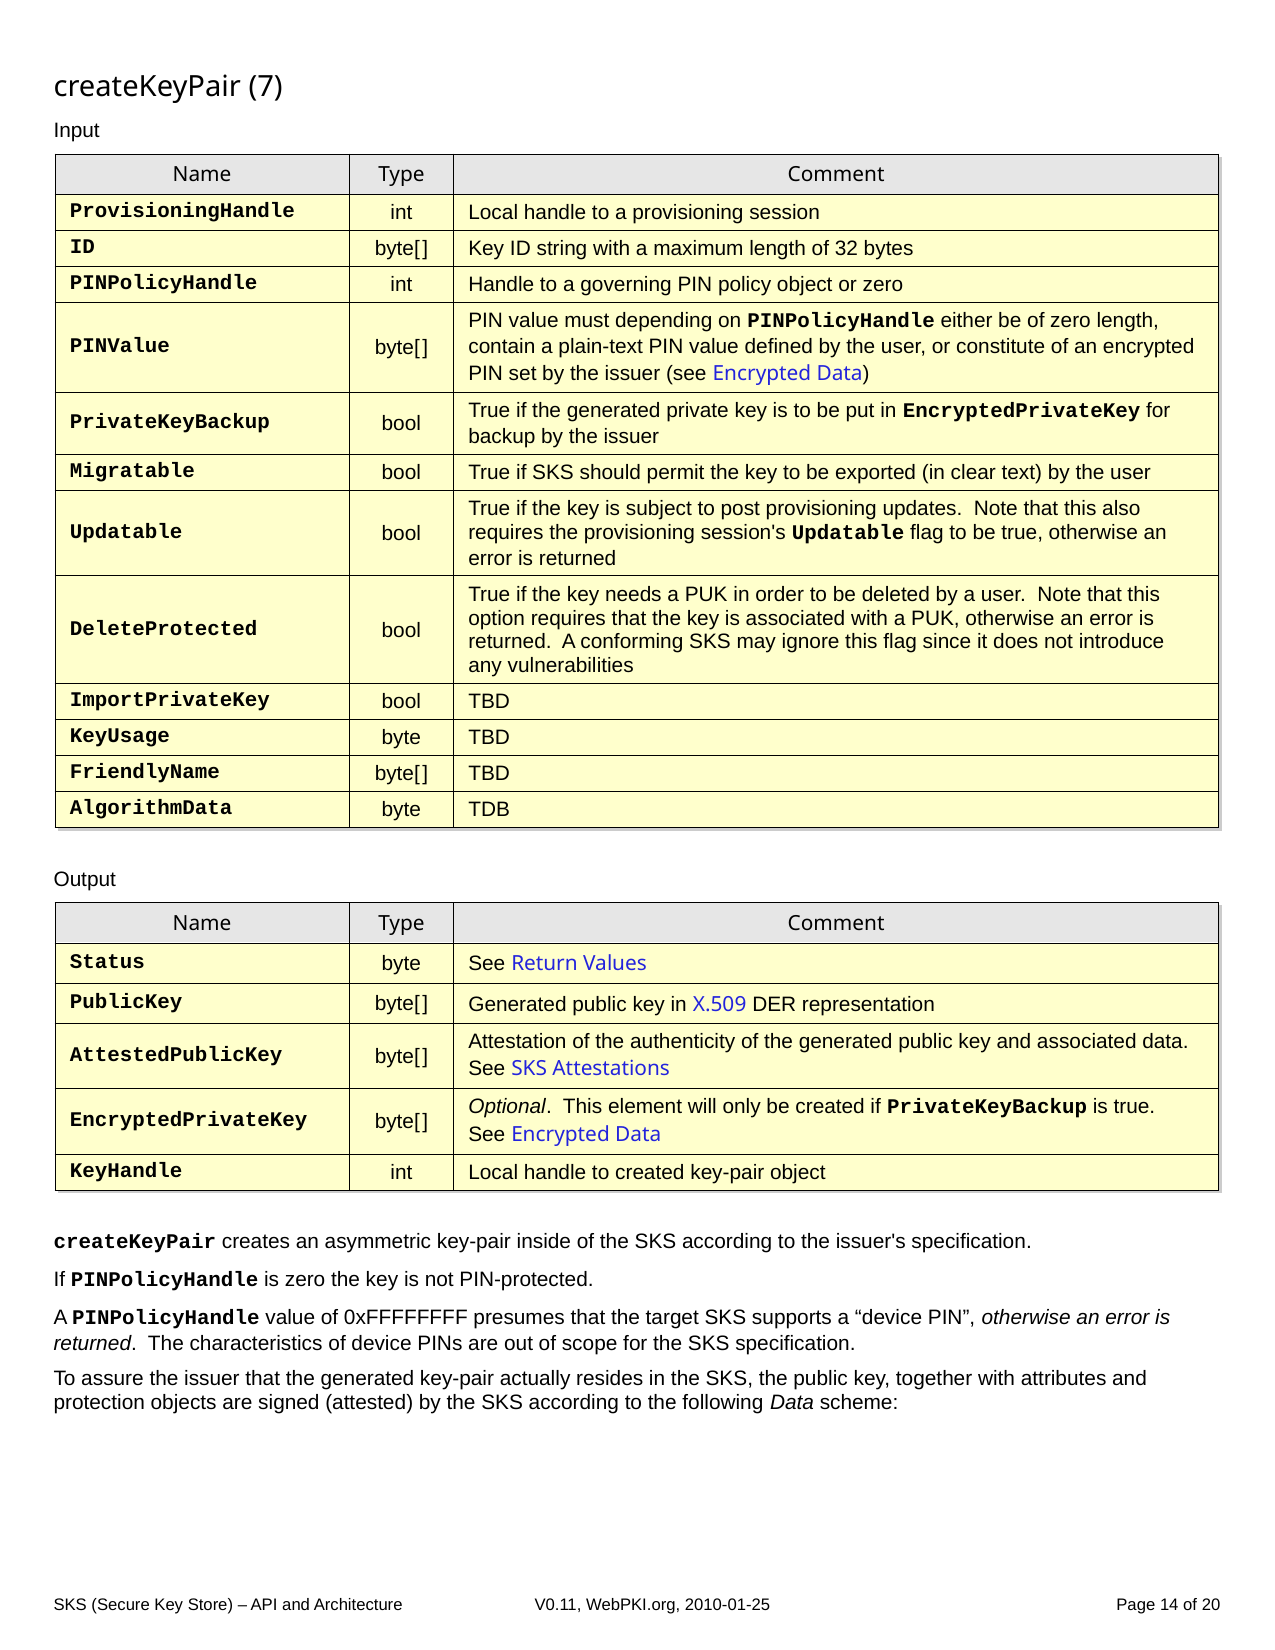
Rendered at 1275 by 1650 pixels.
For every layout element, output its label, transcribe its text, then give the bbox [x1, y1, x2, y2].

table_cell byte⁮[ ] [350, 303, 453, 392]
table_cell Local handle to a provisioning session [454, 195, 1218, 230]
table_header Name [56, 903, 349, 942]
table_cell PINPolicyHandle [56, 267, 349, 302]
table_cell KeyUsage [56, 720, 349, 755]
text Output [53, 866, 1221, 890]
table_cell bool [350, 393, 453, 454]
table_cell Handle to a governing PIN policy object or zero [454, 267, 1218, 302]
text A PINPolicyHandle value of 0xFFFFFFFF presumes that the target SKS supports a “device PIN”, otherwise an error is returned. The characteristics of device PINs are out of scope for the SKS specification. [53, 1304, 1221, 1354]
text To assure the issuer that the generated key-pair actually resides in the SKS, the public key, together with attributes and protection objects are signed (attested) by the SKS according to the following Data scheme: [53, 1366, 1221, 1414]
table_cell ImportPrivateKey [56, 684, 349, 719]
table_cell TBD [454, 720, 1218, 755]
table_cell EncryptedPrivateKey [56, 1089, 349, 1154]
table_cell bool [350, 455, 453, 490]
table_cell DeleteProtected [56, 576, 349, 683]
table_cell Generated public key in X.509 DER representation [454, 984, 1218, 1023]
table_header Comment [454, 155, 1218, 194]
table_cell Key ID string with a maximum length of 32 bytes [454, 231, 1218, 266]
text createKeyPair creates an asymmetric key-pair inside of the SKS according to the issuer's specification. [53, 1229, 1221, 1255]
table_cell byte [350, 720, 453, 755]
table_cell int [350, 267, 453, 302]
table_header Type [350, 903, 453, 942]
text Input [53, 118, 1221, 142]
table_header Name [56, 155, 349, 194]
table_cell FriendlyName [56, 756, 349, 791]
table_cell True if the key needs a PUK in order to be deleted by a user. Note that this option requires that the key is associated with a PUK, otherwise an error is returned. A conforming SKS may ignore this flag since it does not introduce any vulnerabilities [454, 576, 1218, 683]
table_cell PublicKey [56, 984, 349, 1023]
subtitle createKeyPair (7) [53, 66, 1221, 105]
table_cell Optional. This element will only be created if PrivateKeyBackup is true. See Encrypted Data [454, 1089, 1218, 1154]
table_cell byte⁮[ ] [350, 1024, 453, 1088]
table_cell TDB [454, 792, 1218, 827]
table_cell bool [350, 491, 453, 575]
table_cell PrivateKeyBackup [56, 393, 349, 454]
table_cell AttestedPublicKey [56, 1024, 349, 1088]
table_cell PINValue [56, 303, 349, 392]
table_cell int [350, 195, 453, 230]
table_cell True if SKS should permit the key to be exported (in clear text) by the user [454, 455, 1218, 490]
table_cell byte⁮[ ] [350, 231, 453, 266]
table_cell TBD [454, 684, 1218, 719]
table_cell Updatable [56, 491, 349, 575]
table_cell bool [350, 684, 453, 719]
table_cell AlgorithmData [56, 792, 349, 827]
table_cell See Return Values [454, 944, 1218, 983]
table_cell byte [350, 944, 453, 983]
table_header Comment [454, 903, 1218, 942]
table_cell ID [56, 231, 349, 266]
table_cell Attestation of the authenticity of the generated public key and associated data. See SKS Attestations [454, 1024, 1218, 1088]
table_cell byte [350, 792, 453, 827]
table_cell bool [350, 576, 453, 683]
table_cell Local handle to created key-pair object [454, 1155, 1218, 1190]
table_cell byte⁮[ ] [350, 756, 453, 791]
table_cell byte⁮[ ] [350, 1089, 453, 1154]
table_cell ProvisioningHandle [56, 195, 349, 230]
table_cell int [350, 1155, 453, 1190]
table_cell Migratable [56, 455, 349, 490]
table_cell Status [56, 944, 349, 983]
table_cell True if the generated private key is to be put in EncryptedPrivateKey for backup by the issuer [454, 393, 1218, 454]
text If PINPolicyHandle is zero the key is not PIN-protected. [53, 1267, 1221, 1293]
table_cell TBD [454, 756, 1218, 791]
table_cell KeyHandle [56, 1155, 349, 1190]
table_cell PIN value must depending on PINPolicyHandle either be of zero length, contain a plain-text PIN value defined by the user, or constitute of an encrypted PIN set by the issuer (see Encrypted Data) [454, 303, 1218, 392]
table_header Type [350, 155, 453, 194]
table_cell byte⁮[ ] [350, 984, 453, 1023]
table_cell True if the key is subject to post provisioning updates. Note that this also requires the provisioning session's Updatable flag to be true, otherwise an error is returned [454, 491, 1218, 575]
